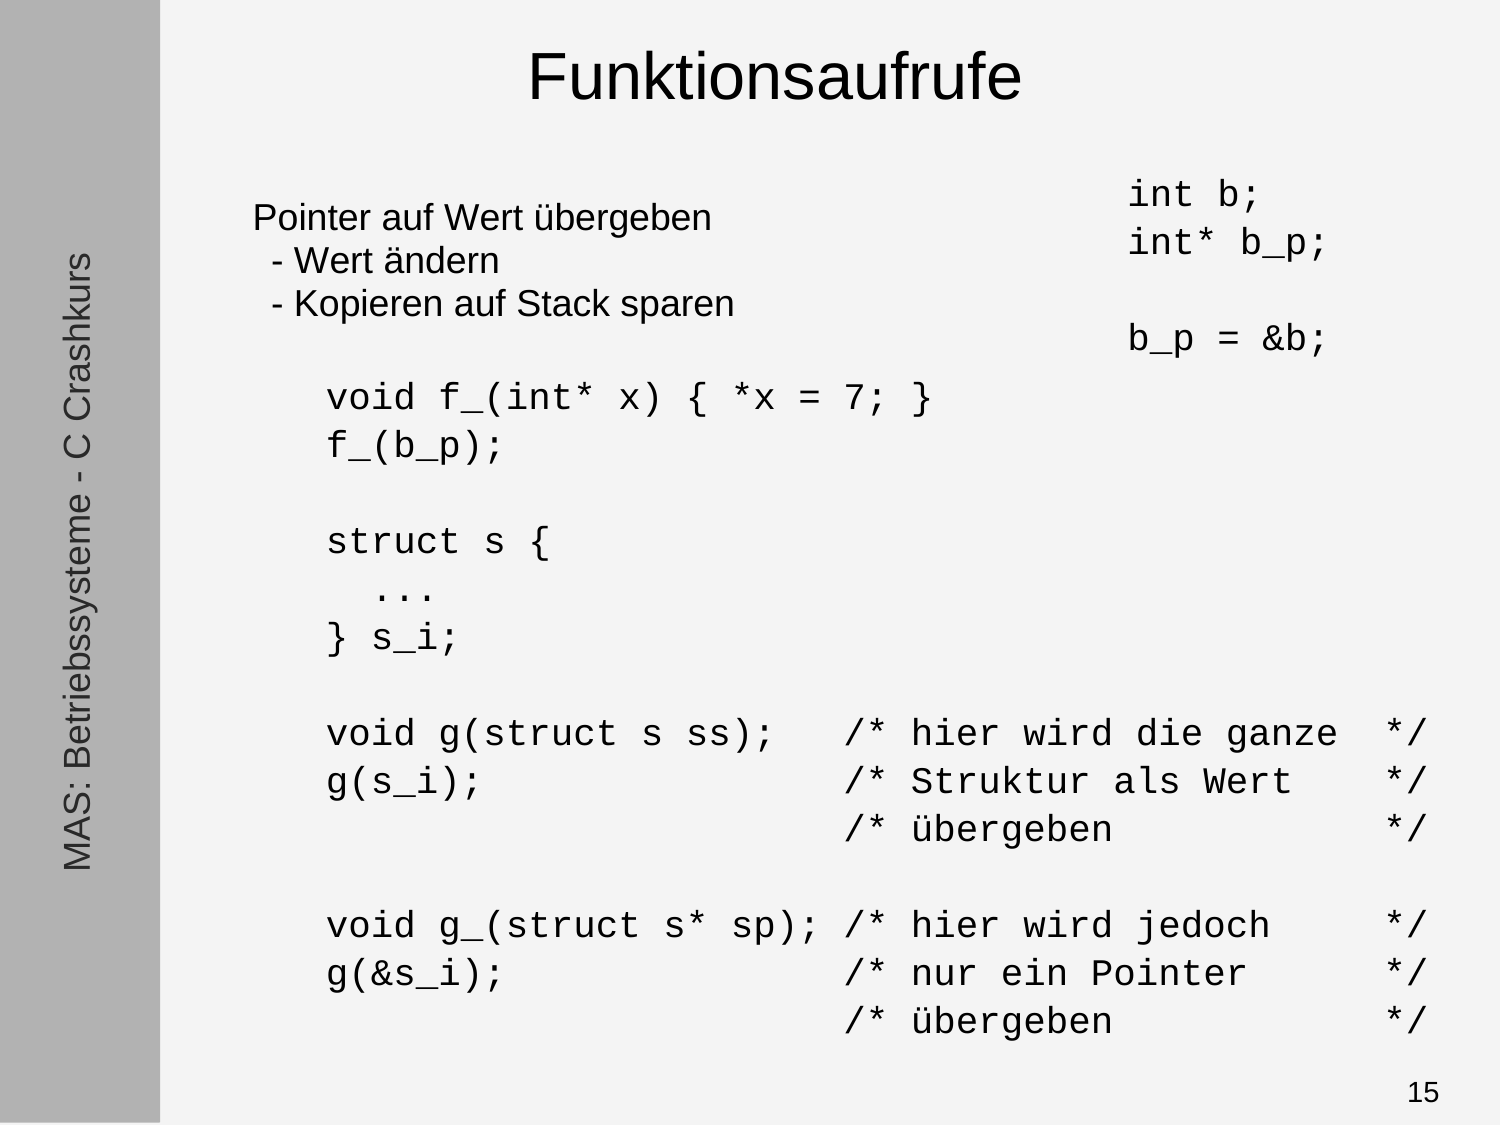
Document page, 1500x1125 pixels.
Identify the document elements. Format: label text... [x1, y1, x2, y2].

text_box [212, 162, 833, 325]
text_box Funktionsaufrufe [512, 27, 1040, 122]
text_box [0, 0, 160, 1122]
text_box Pointer auf Wert übergeben - Wert ändern - Kopieren auf Stack sparen void f_(int* x) { *x = 7; } f_(b_p); struct s { ... } s_i; void g(struct s ss); /* hier wird die ganze */ g(s_i); /* Struktur als Wert */ /* übergeben */ void g_(struct s* sp); /* hier wird jedoch */ g(&s_i); /* nur ein Pointer */ /* übergeben */ [237, 187, 1475, 1125]
text_box int b; int* b_p; b_p = &b; [1112, 168, 1391, 407]
text_box MAS: Betriebssysteme - C Crashkurs [46, 1, 125, 1124]
text_box [1407, 1074, 1460, 1112]
